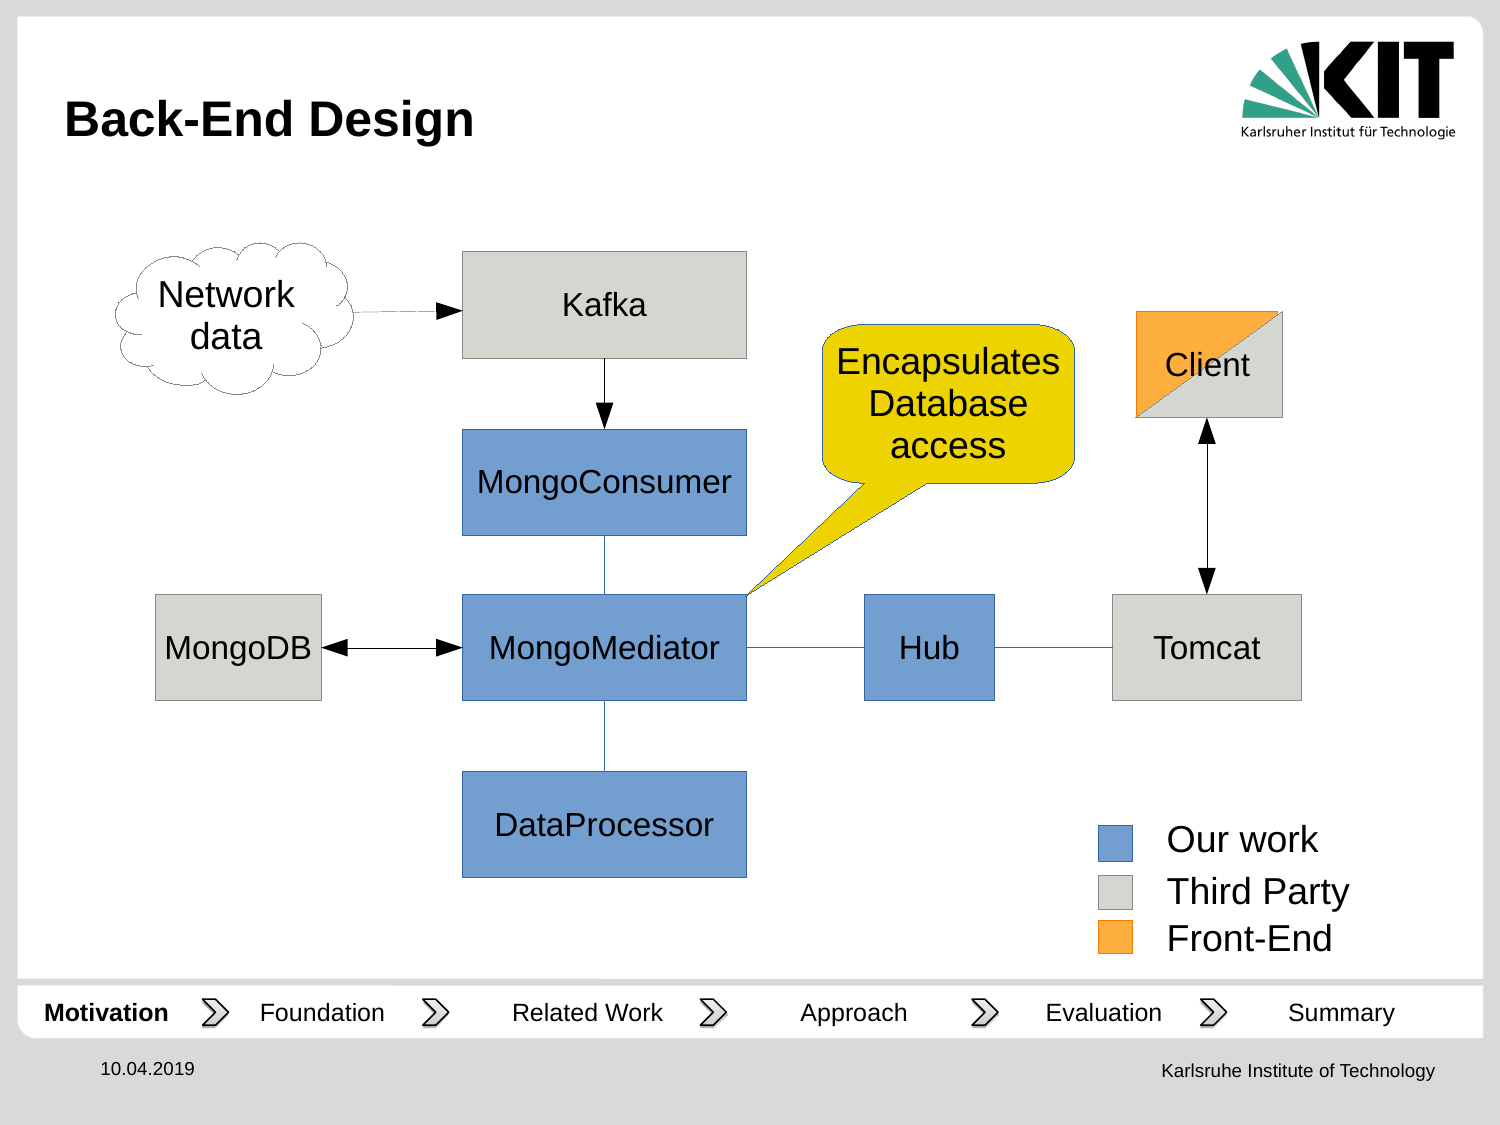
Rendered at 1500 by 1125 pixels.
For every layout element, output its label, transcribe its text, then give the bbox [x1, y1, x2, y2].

text_box Tomcat [1112, 594, 1302, 701]
text_box Front-End [1151, 910, 1349, 967]
text_box [971, 999, 998, 1026]
text_box Evaluation [1030, 989, 1178, 1035]
text_box Client [1150, 338, 1266, 391]
text_box MongoDB [155, 594, 322, 701]
text_box Summary [1273, 989, 1483, 1035]
text_box [202, 999, 229, 1026]
text_box Related Work [497, 989, 679, 1035]
text_box Encapsulates Database access [745, 324, 1075, 597]
title Back-End Design [64, 54, 1198, 147]
slide_number 10.04.2019 [100, 1057, 272, 1117]
text_box [1098, 825, 1133, 862]
text_box Kafka [462, 251, 747, 359]
picture [0, 0, 1500, 1125]
text_box MongoMediator [462, 594, 747, 701]
text_box MongoConsumer [462, 429, 747, 536]
text_box DataProcessor [462, 771, 747, 878]
text_box Network data [115, 242, 354, 395]
text_box Motivation [29, 989, 187, 1035]
text_box [1098, 875, 1133, 910]
text_box [422, 999, 449, 1026]
text_box [1135, 311, 1283, 418]
text_box Third Party [1151, 863, 1365, 920]
text_box Approach [785, 989, 923, 1035]
text_box Our work [1151, 810, 1334, 863]
text_box [700, 999, 727, 1026]
text_box Hub [864, 594, 995, 701]
text_box Foundation [244, 989, 401, 1035]
text_box [1098, 920, 1133, 954]
text_box [1200, 999, 1227, 1026]
